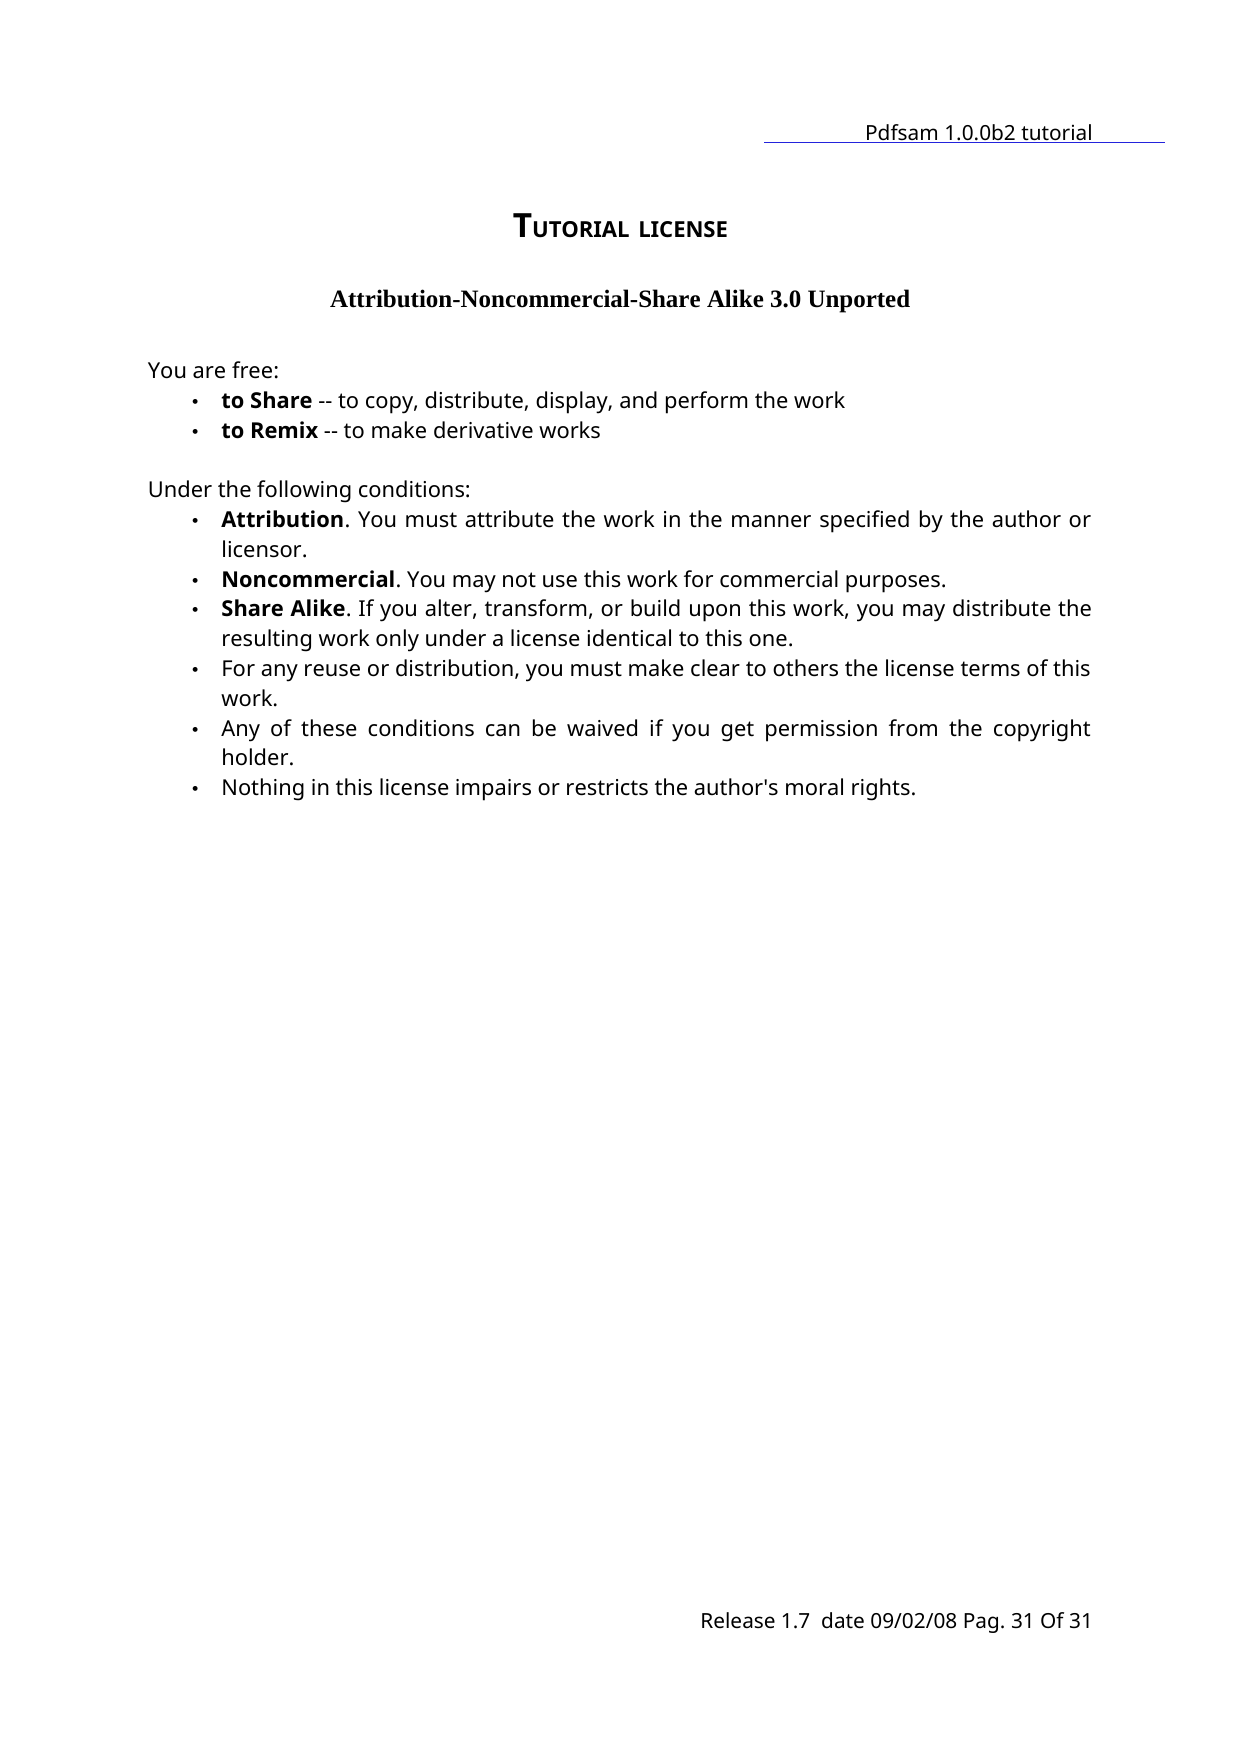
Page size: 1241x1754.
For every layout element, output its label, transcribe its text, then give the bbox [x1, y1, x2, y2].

list Attribution. You must attribute the work in the manner specified by the author or licensor. [192, 504, 1093, 563]
list Noncommercial. You may not use this work for commercial purposes. [192, 563, 1093, 593]
subtitle Attribution-Noncommercial-Share Alike 3.0 Unported [148, 285, 1093, 313]
list For any reuse or distribution, you must make clear to others the license terms of this work. [192, 653, 1093, 712]
list Any of these conditions can be waived if you get permission from the copyright holder. [192, 712, 1093, 772]
text Tutorial license [148, 202, 1093, 247]
list Share Alike. If you alter, transform, or build upon this work, you may distribute the resulting work only under a license identical to this one. [192, 593, 1093, 653]
list to Remix -- to make derivative works [192, 414, 1093, 444]
text Under the following conditions: [148, 474, 1093, 504]
list Nothing in this license impairs or restricts the author's moral rights. [192, 772, 1093, 802]
text You are free: [148, 355, 1093, 385]
list to Share -- to copy, distribute, display, and perform the work [192, 385, 1093, 414]
